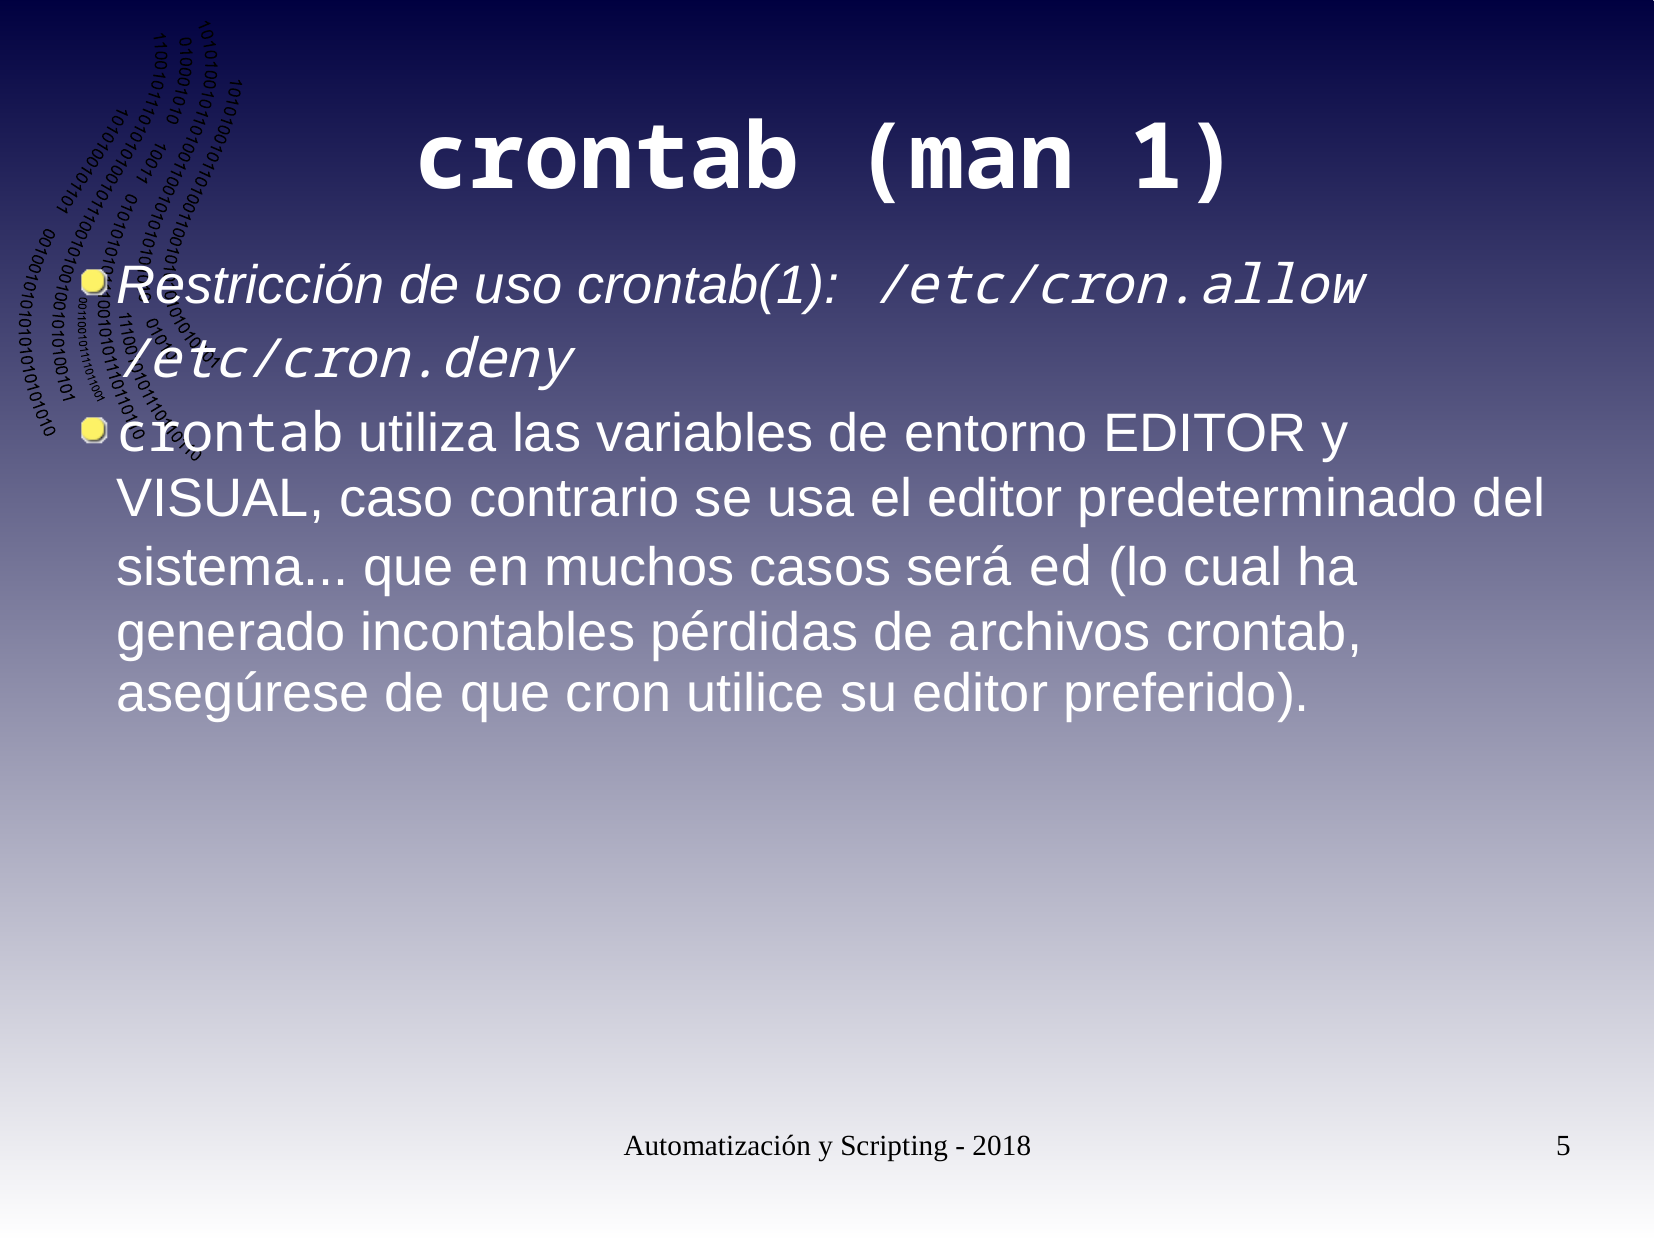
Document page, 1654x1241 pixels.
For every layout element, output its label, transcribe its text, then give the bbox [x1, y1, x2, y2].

title crontab (man 1) [243, 49, 1571, 237]
picture [18, 20, 243, 461]
text_box Restricción de uso crontab(1): /etc/cron.allow /etc/cron.deny crontab utiliza las variables de entorno EDITOR y VISUAL, caso contrario se usa el editor predeterminado del sistema... que en muchos casos será ed (lo cual ha generado incontables pérdidas de archivos crontab, asegúrese de que cron utilice su editor preferido). [65, 237, 1588, 691]
